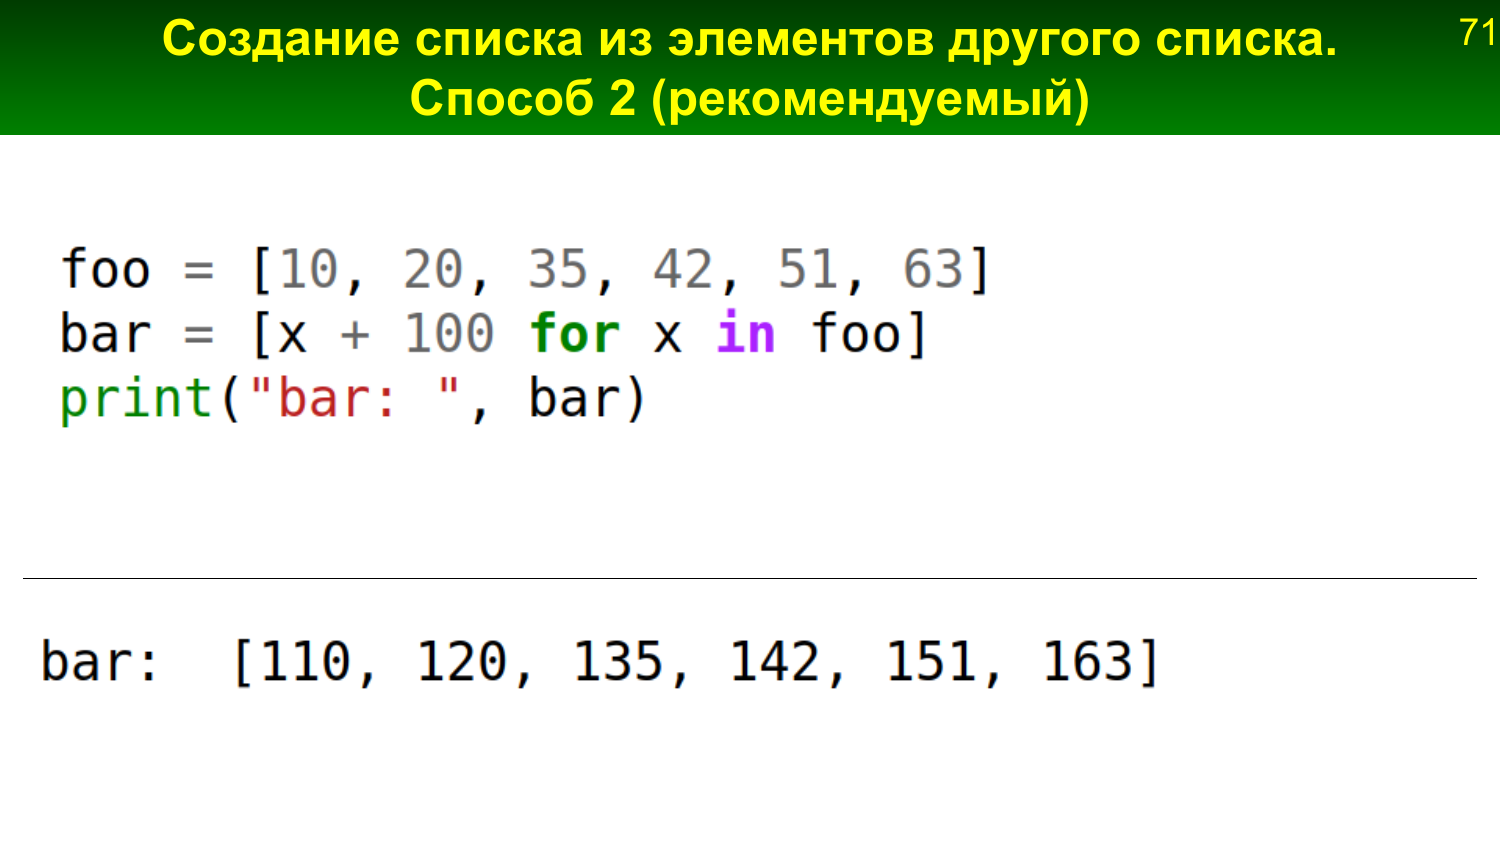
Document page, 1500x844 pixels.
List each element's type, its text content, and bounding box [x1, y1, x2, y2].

picture [28, 625, 1170, 706]
picture [47, 233, 999, 438]
title Создание списка из элементов другого списка. Способ 2 (рекомендуемый) [75, 0, 1426, 144]
